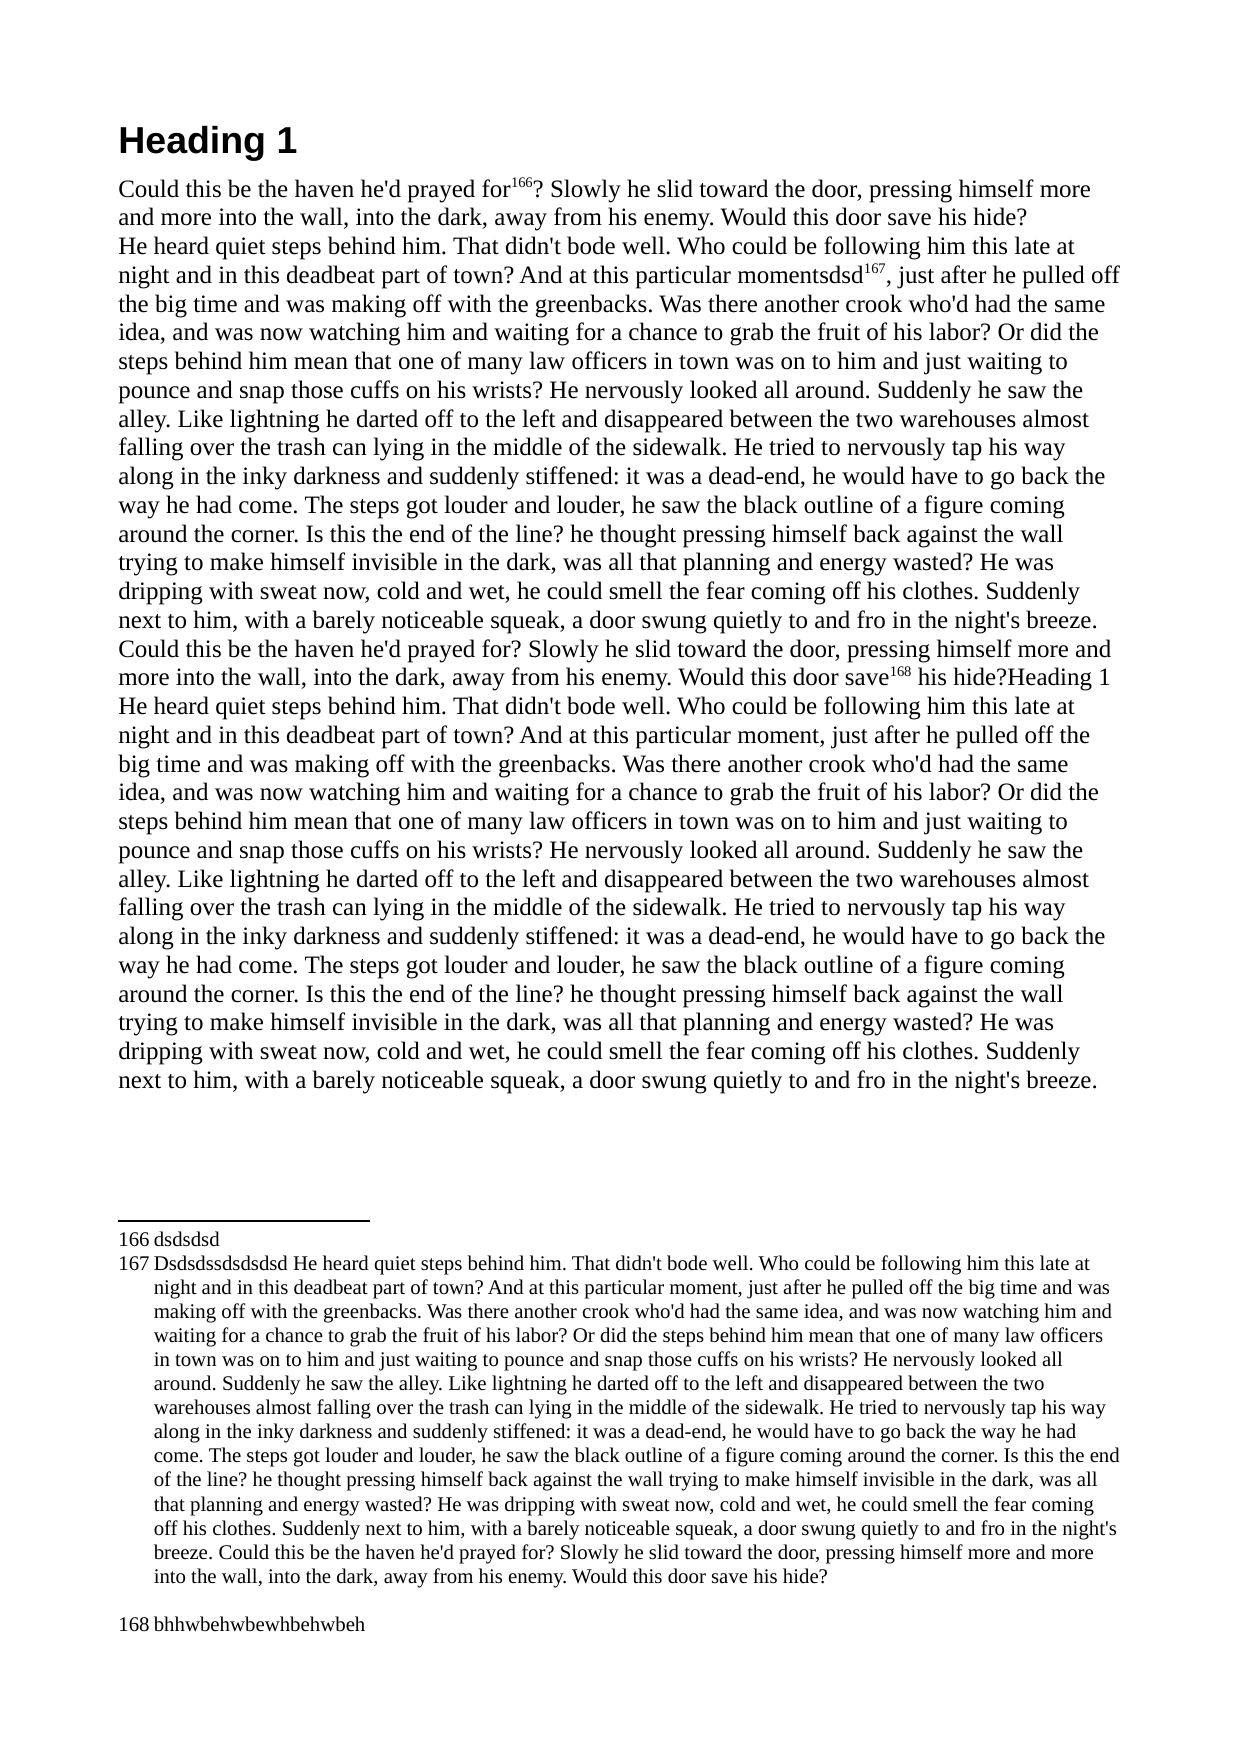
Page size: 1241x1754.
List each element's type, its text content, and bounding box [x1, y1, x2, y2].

text He heard quiet steps behind him. That didn't bode well. Who could be following him this late at night and in this deadbeat part of town? And at this particular moment, just after he pulled off the big time and was making off with the greenbacks. Was there another crook who'd had the same idea, and was now watching him and waiting for a chance to grab the fruit of his labor? Or did the steps behind him mean that one of many law officers in town was on to him and just waiting to pounce and snap those cuffs on his wrists? He nervously looked all around. Suddenly he saw the alley. Like lightning he darted off to the left and disappeared between the two warehouses almost falling over the trash can lying in the middle of the sidewalk. He tried to nervously tap his way along in the inky darkness and suddenly stiffened: it was a dead-end, he would have to go back the way he had come. The steps got louder and louder, he saw the black outline of a figure coming around the corner. Is this the end of the line? he thought pressing himself back against the wall trying to make himself invisible in the dark, was all that planning and energy wasted? He was dripping with sweat now, cold and wet, he could smell the fear coming off his clothes. Suddenly next to him, with a barely noticeable squeak, a door swung quietly to and fro in the night's breeze. [118, 691, 1122, 1094]
text He heard quiet steps behind him. That didn't bode well. Who could be following him this late at night and in this deadbeat part of town? And at this particular momentsdsd, just after he pulled off the big time and was making off with the greenbacks. Was there another crook who'd had the same idea, and was now watching him and waiting for a chance to grab the fruit of his labor? Or did the steps behind him mean that one of many law officers in town was on to him and just waiting to pounce and snap those cuffs on his wrists? He nervously looked all around. Suddenly he saw the alley. Like lightning he darted off to the left and disappeared between the two warehouses almost falling over the trash can lying in the middle of the sidewalk. He tried to nervously tap his way along in the inky darkness and suddenly stiffened: it was a dead-end, he would have to go back the way he had come. The steps got louder and louder, he saw the black outline of a figure coming around the corner. Is this the end of the line? he thought pressing himself back against the wall trying to make himself invisible in the dark, was all that planning and energy wasted? He was dripping with sweat now, cold and wet, he could smell the fear coming off his clothes. Suddenly next to him, with a barely noticeable squeak, a door swung quietly to and fro in the night's breeze. Could this be the haven he'd prayed for? Slowly he slid toward the door, pressing himself more and more into the wall, into the dark, away from his enemy. Would this door save his hide?Heading 1 [118, 231, 1122, 691]
text Could this be the haven he'd prayed for? Slowly he slid toward the door, pressing himself more and more into the wall, into the dark, away from his enemy. Would this door save his hide? [118, 174, 1122, 231]
subtitle Heading 1 [118, 118, 1122, 161]
text bhhwbehwbewhbehwbeh [118, 1612, 1122, 1636]
text Dsdsdssdsdsdsd He heard quiet steps behind him. That didn't bode well. Who could be following him this late at night and in this deadbeat part of town? And at this particular moment, just after he pulled off the big time and was making off with the greenbacks. Was there another crook who'd had the same idea, and was now watching him and waiting for a chance to grab the fruit of his labor? Or did the steps behind him mean that one of many law officers in town was on to him and just waiting to pounce and snap those cuffs on his wrists? He nervously looked all around. Suddenly he saw the alley. Like lightning he darted off to the left and disappeared between the two warehouses almost falling over the trash can lying in the middle of the sidewalk. He tried to nervously tap his way along in the inky darkness and suddenly stiffened: it was a dead-end, he would have to go back the way he had come. The steps got louder and louder, he saw the black outline of a figure coming around the corner. Is this the end of the line? he thought pressing himself back against the wall trying to make himself invisible in the dark, was all that planning and energy wasted? He was dripping with sweat now, cold and wet, he could smell the fear coming off his clothes. Suddenly next to him, with a barely noticeable squeak, a door swung quietly to and fro in the night's breeze. Could this be the haven he'd prayed for? Slowly he slid toward the door, pressing himself more and more into the wall, into the dark, away from his enemy. Would this door save his hide? [118, 1251, 1122, 1588]
text dsdsdsd [118, 1227, 1122, 1251]
